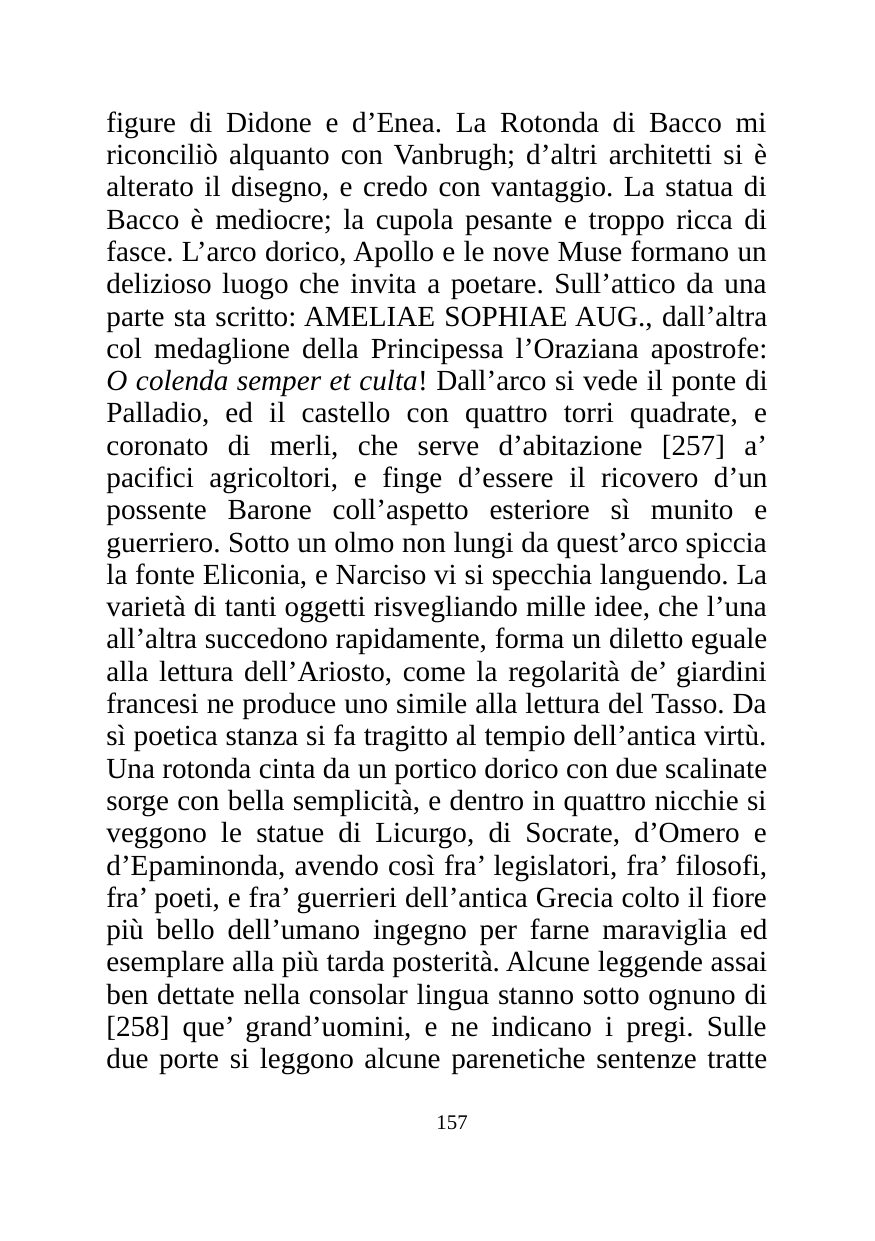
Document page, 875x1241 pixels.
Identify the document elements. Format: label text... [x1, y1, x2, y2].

text figure di Didone e d’Enea. La Rotonda di Bacco mi riconciliò alquanto con Vanbrugh; d’altri architetti si è alterato il disegno, e credo con vantaggio. La statua di Bacco è mediocre; la cupola pesante e troppo ricca di fasce. L’arco dorico, Apollo e le nove Muse formano un delizioso luogo che invita a poetare. Sull’attico da una parte sta scritto: AMELIAE SOPHIAE AUG., dall’altra col medaglione della Principessa l’Oraziana apostrofe: O colenda semper et culta! Dall’arco si vede il ponte di Palladio, ed il castello con quattro torri quadrate, e coronato di merli, che serve d’abitazione [257] a’ pacifici agricoltori, e finge d’essere il ricovero d’un possente Barone coll’aspetto esteriore sì munito e guerriero. Sotto un olmo non lungi da quest’arco spiccia la fonte Eliconia, e Narciso vi si specchia languendo. La varietà di tanti oggetti risvegliando mille idee, che l’una all’altra succedono rapidamente, forma un diletto eguale alla lettura dell’Ariosto, come la regolarità de’ giardini francesi ne produce uno simile alla lettura del Tasso. Da sì poetica stanza si fa tragitto al tempio dell’antica virtù. Una rotonda cinta da un portico dorico con due scalinate sorge con bella semplicità, e dentro in quattro nicchie si veggono le statue di Licurgo, di Socrate, d’Omero e d’Epaminonda, avendo così fra’ legislatori, fra’ filosofi, fra’ poeti, e fra’ guerrieri dell’antica Grecia colto il fiore più bello dell’umano ingegno per farne maraviglia ed esemplare alla più tarda posterità. Alcune leggende assai ben dettate nella consolar lingua stanno sotto ognuno di [258] que’ grand’uomini, e ne indicano i pregi. Sulle due porte si leggono alcune parenetiche sentenze tratte [106, 106, 768, 1075]
